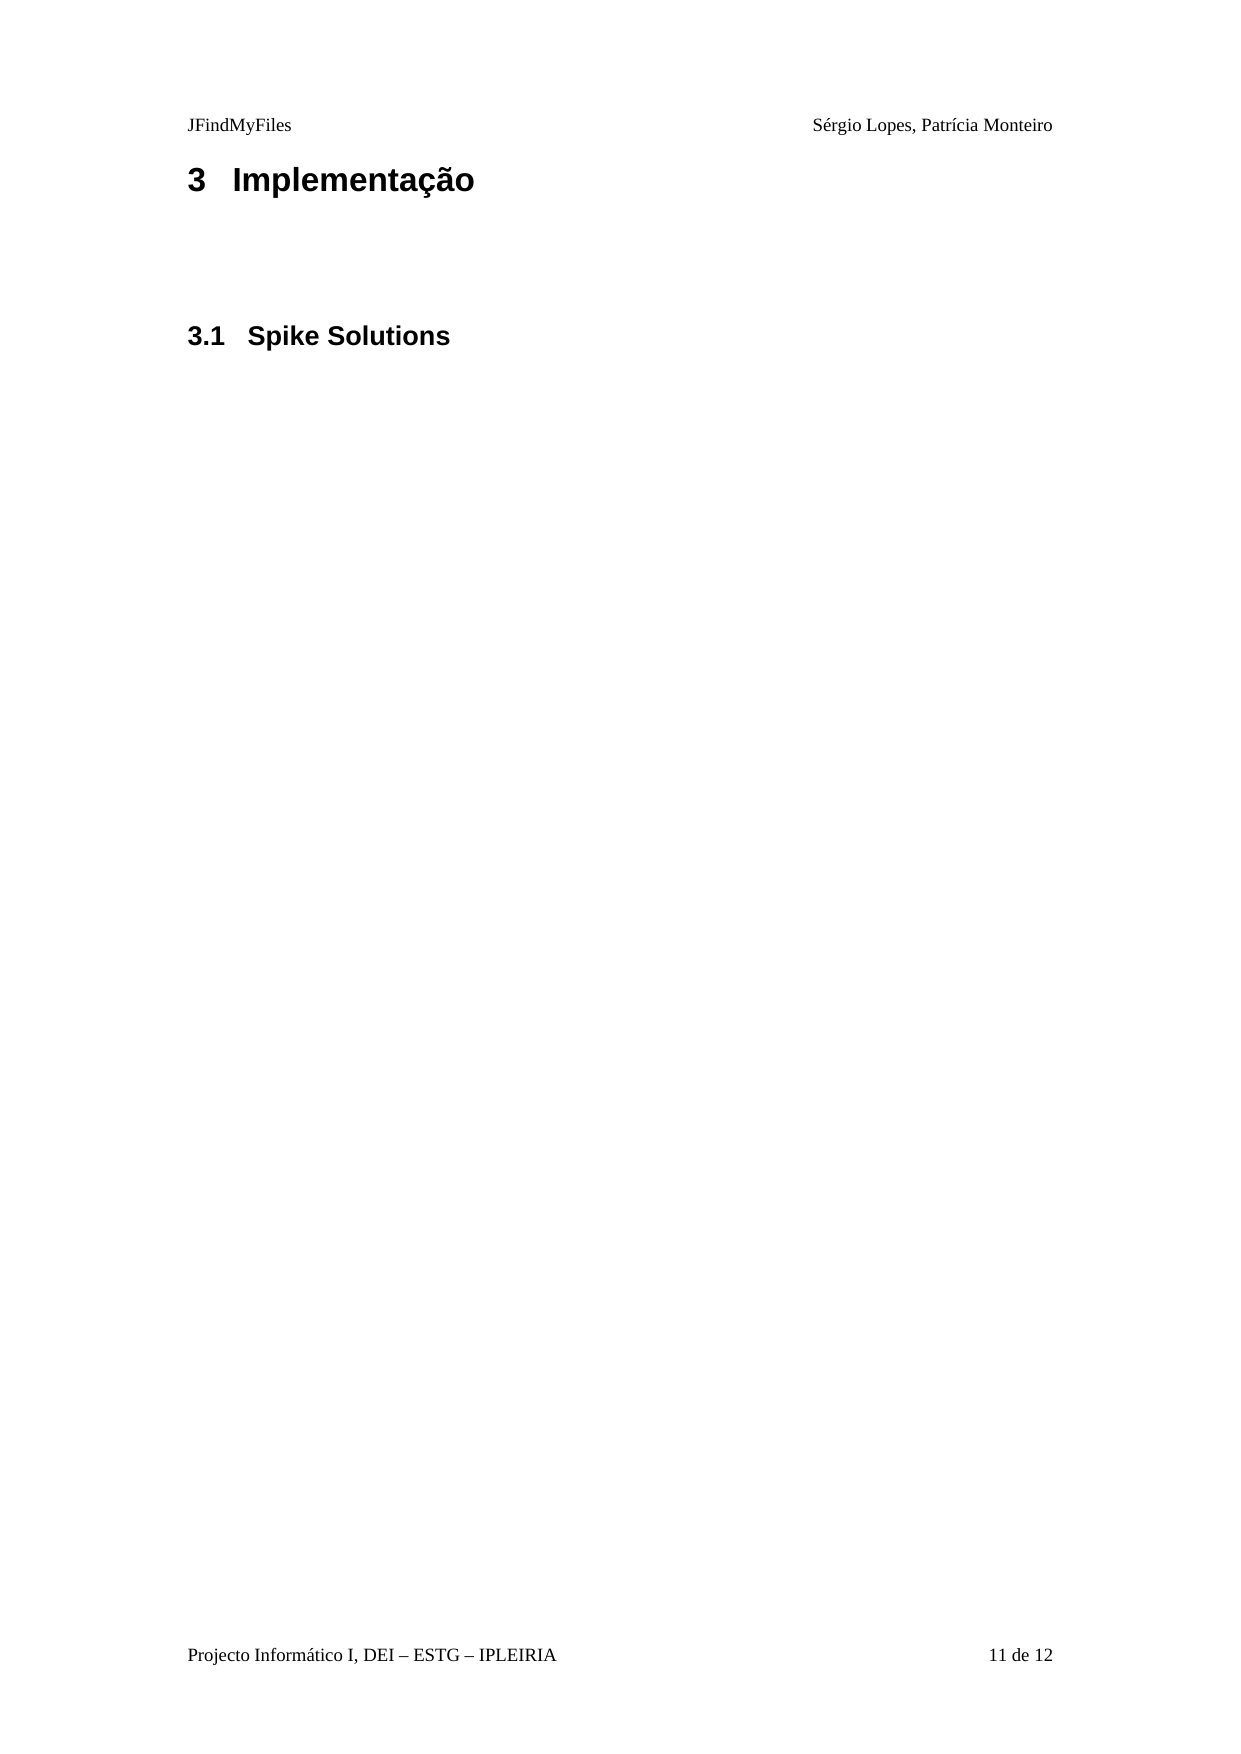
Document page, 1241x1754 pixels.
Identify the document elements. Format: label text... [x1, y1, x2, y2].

subtitle Spike Solutions [187, 319, 1053, 351]
subtitle Implementação [187, 160, 1053, 198]
